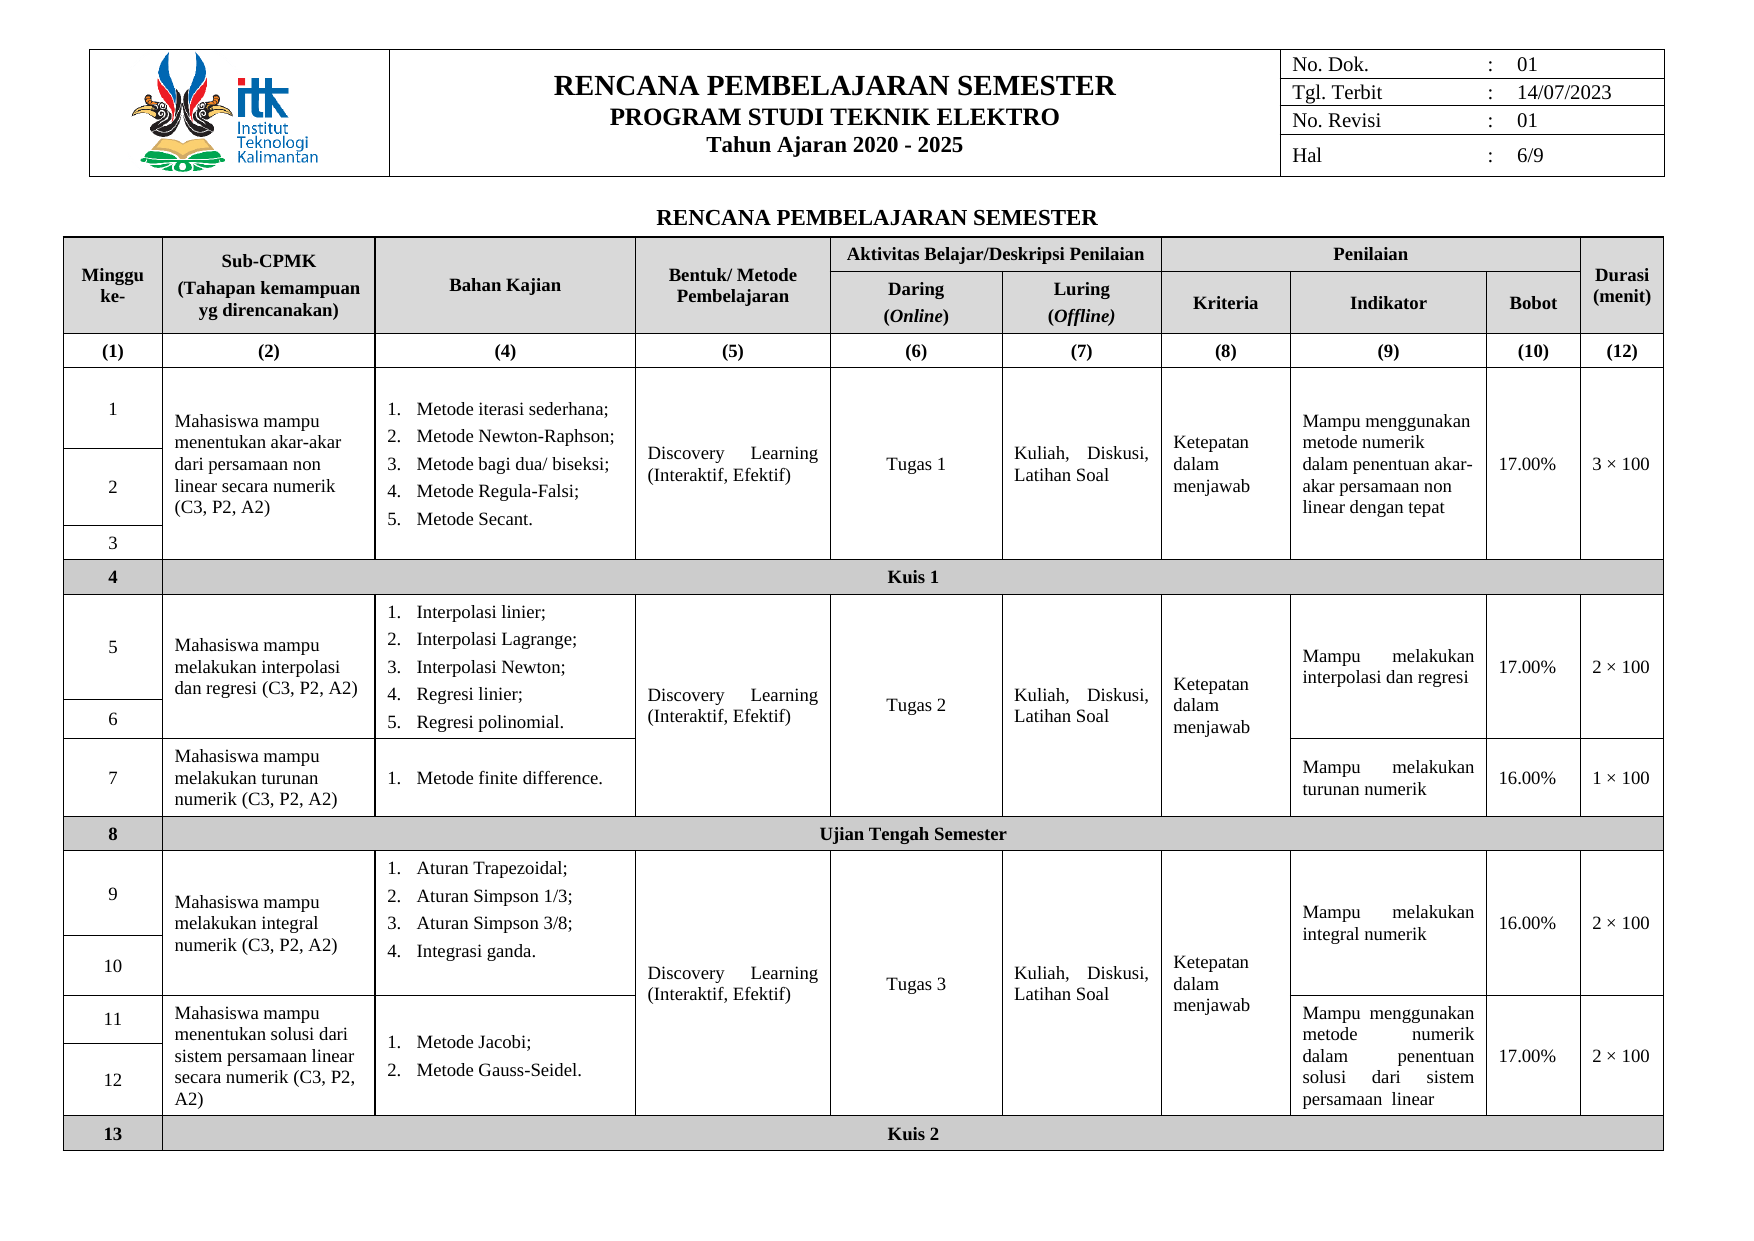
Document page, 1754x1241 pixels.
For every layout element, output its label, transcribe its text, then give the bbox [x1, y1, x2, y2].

table_cell 4 [64, 560, 162, 594]
table_cell Kuis 2 [163, 1116, 1663, 1150]
table_cell 3 [64, 526, 162, 559]
table_cell Ketepatan dalam menjawab [1162, 595, 1290, 816]
table_cell 1 [64, 368, 162, 448]
table_cell Discovery Learning (Interaktif, Efektif) [636, 368, 830, 559]
table_cell 7 [64, 739, 162, 816]
table_cell Aturan Trapezoidal; Aturan Simpson 1/3; Aturan Simpson 3/8; Integrasi ganda. [376, 851, 635, 995]
table_cell 2 × 100 [1581, 851, 1663, 995]
table_header Aktivitas Belajar/Deskripsi Penilaian [831, 238, 1161, 271]
table_header Penilaian [1162, 238, 1580, 271]
table_cell 16.00% [1487, 851, 1580, 995]
table_cell Kriteria [1162, 272, 1290, 333]
table_header Bentuk/ Metode Pembelajaran [636, 238, 830, 333]
table_cell Metode finite difference. [376, 739, 635, 816]
table_cell Mahasiswa mampu menentukan solusi dari sistem persamaan linear secara numerik (C3, P2, A2) [163, 996, 374, 1115]
table_cell Tugas 1 [831, 368, 1002, 559]
table_cell (8) [1162, 334, 1290, 367]
table_cell 2 [64, 449, 162, 525]
table_header Minggu ke- [64, 238, 162, 333]
table_cell 17.00% [1487, 368, 1580, 559]
table_cell 5 [64, 595, 162, 699]
table_cell Indikator [1291, 272, 1486, 333]
table_header Bahan Kajian [376, 238, 635, 333]
table_cell 8 [64, 817, 162, 850]
table_header Durasi (menit) [1581, 238, 1663, 333]
table_cell (6) [831, 334, 1002, 367]
picture [127, 50, 322, 176]
table_cell Interpolasi linier; Interpolasi Lagrange; Interpolasi Newton; Regresi linier; Regresi polinomial. [376, 595, 635, 738]
table_cell Kuliah, Diskusi, Latihan Soal [1003, 595, 1161, 816]
table_header Sub-CPMK (Tahapan kemampuan yg direncanakan) [163, 238, 374, 333]
table_cell Kuliah, Diskusi, Latihan Soal [1003, 368, 1161, 559]
table_cell 17.00% [1487, 996, 1580, 1115]
table_cell 9 [64, 851, 162, 935]
table_cell 2 × 100 [1581, 595, 1663, 738]
table_cell 2 × 100 [1581, 996, 1663, 1115]
table_cell Mahasiswa mampu melakukan turunan numerik (C3, P2, A2) [163, 739, 374, 816]
table_cell Ujian Tengah Semester [163, 817, 1663, 850]
table_cell Kuliah, Diskusi, Latihan Soal [1003, 851, 1161, 1115]
table_cell 10 [64, 936, 162, 995]
table_cell (10) [1487, 334, 1580, 367]
table_cell Daring (Online) [831, 272, 1002, 333]
table_cell (1) [64, 334, 162, 367]
table_cell Mampu melakukan turunan numerik [1291, 739, 1486, 816]
table_cell Ketepatan dalam menjawab [1162, 368, 1290, 559]
table_cell Mahasiswa mampu melakukan interpolasi dan regresi (C3, P2, A2) [163, 595, 374, 738]
table_cell (12) [1581, 334, 1663, 367]
table_cell Ketepatan dalam menjawab [1162, 851, 1290, 1115]
table_cell 17.00% [1487, 595, 1580, 738]
table_cell 13 [64, 1116, 162, 1150]
table_cell 3 × 100 [1581, 368, 1663, 559]
table_cell Metode Jacobi; Metode Gauss-Seidel. [376, 996, 635, 1115]
table_cell Mampu menggunakan metode numerik dalam penentuan akar-akar persamaan non linear dengan tepat [1291, 368, 1486, 559]
table_cell Discovery Learning (Interaktif, Efektif) [636, 851, 830, 1115]
subtitle RENCANA PEMBELAJARAN SEMESTER [75, 204, 1679, 230]
table_cell (2) [163, 334, 374, 367]
table_cell 16.00% [1487, 739, 1580, 816]
table_cell Mampu melakukan interpolasi dan regresi [1291, 595, 1486, 738]
table_cell Mampu melakukan integral numerik [1291, 851, 1486, 995]
table_cell Mahasiswa mampu melakukan integral numerik (C3, P2, A2) [163, 851, 374, 995]
table_cell Mahasiswa mampu menentukan akar-akar dari persamaan non linear secara numerik (C3, P2, A2) [163, 368, 374, 559]
table_cell Metode iterasi sederhana; Metode Newton-Raphson; Metode bagi dua/ biseksi; Metode Regula-Falsi; Metode Secant. [376, 368, 635, 559]
table_cell (7) [1003, 334, 1161, 367]
table_cell (4) [376, 334, 635, 367]
table_cell (5) [636, 334, 830, 367]
table_cell (9) [1291, 334, 1486, 367]
table_cell 6 [64, 700, 162, 738]
table_cell 12 [64, 1044, 162, 1115]
table_cell Bobot [1487, 272, 1580, 333]
table_cell Mampu menggunakan metode numerik dalam penentuan solusi dari sistem persamaan linear [1291, 996, 1486, 1115]
table_cell 1 × 100 [1581, 739, 1663, 816]
table_cell Luring (Offline) [1003, 272, 1161, 333]
table_cell Tugas 2 [831, 595, 1002, 816]
table_cell Kuis 1 [163, 560, 1663, 594]
table_cell 11 [64, 996, 162, 1043]
table_cell Tugas 3 [831, 851, 1002, 1115]
table_cell Discovery Learning (Interaktif, Efektif) [636, 595, 830, 816]
